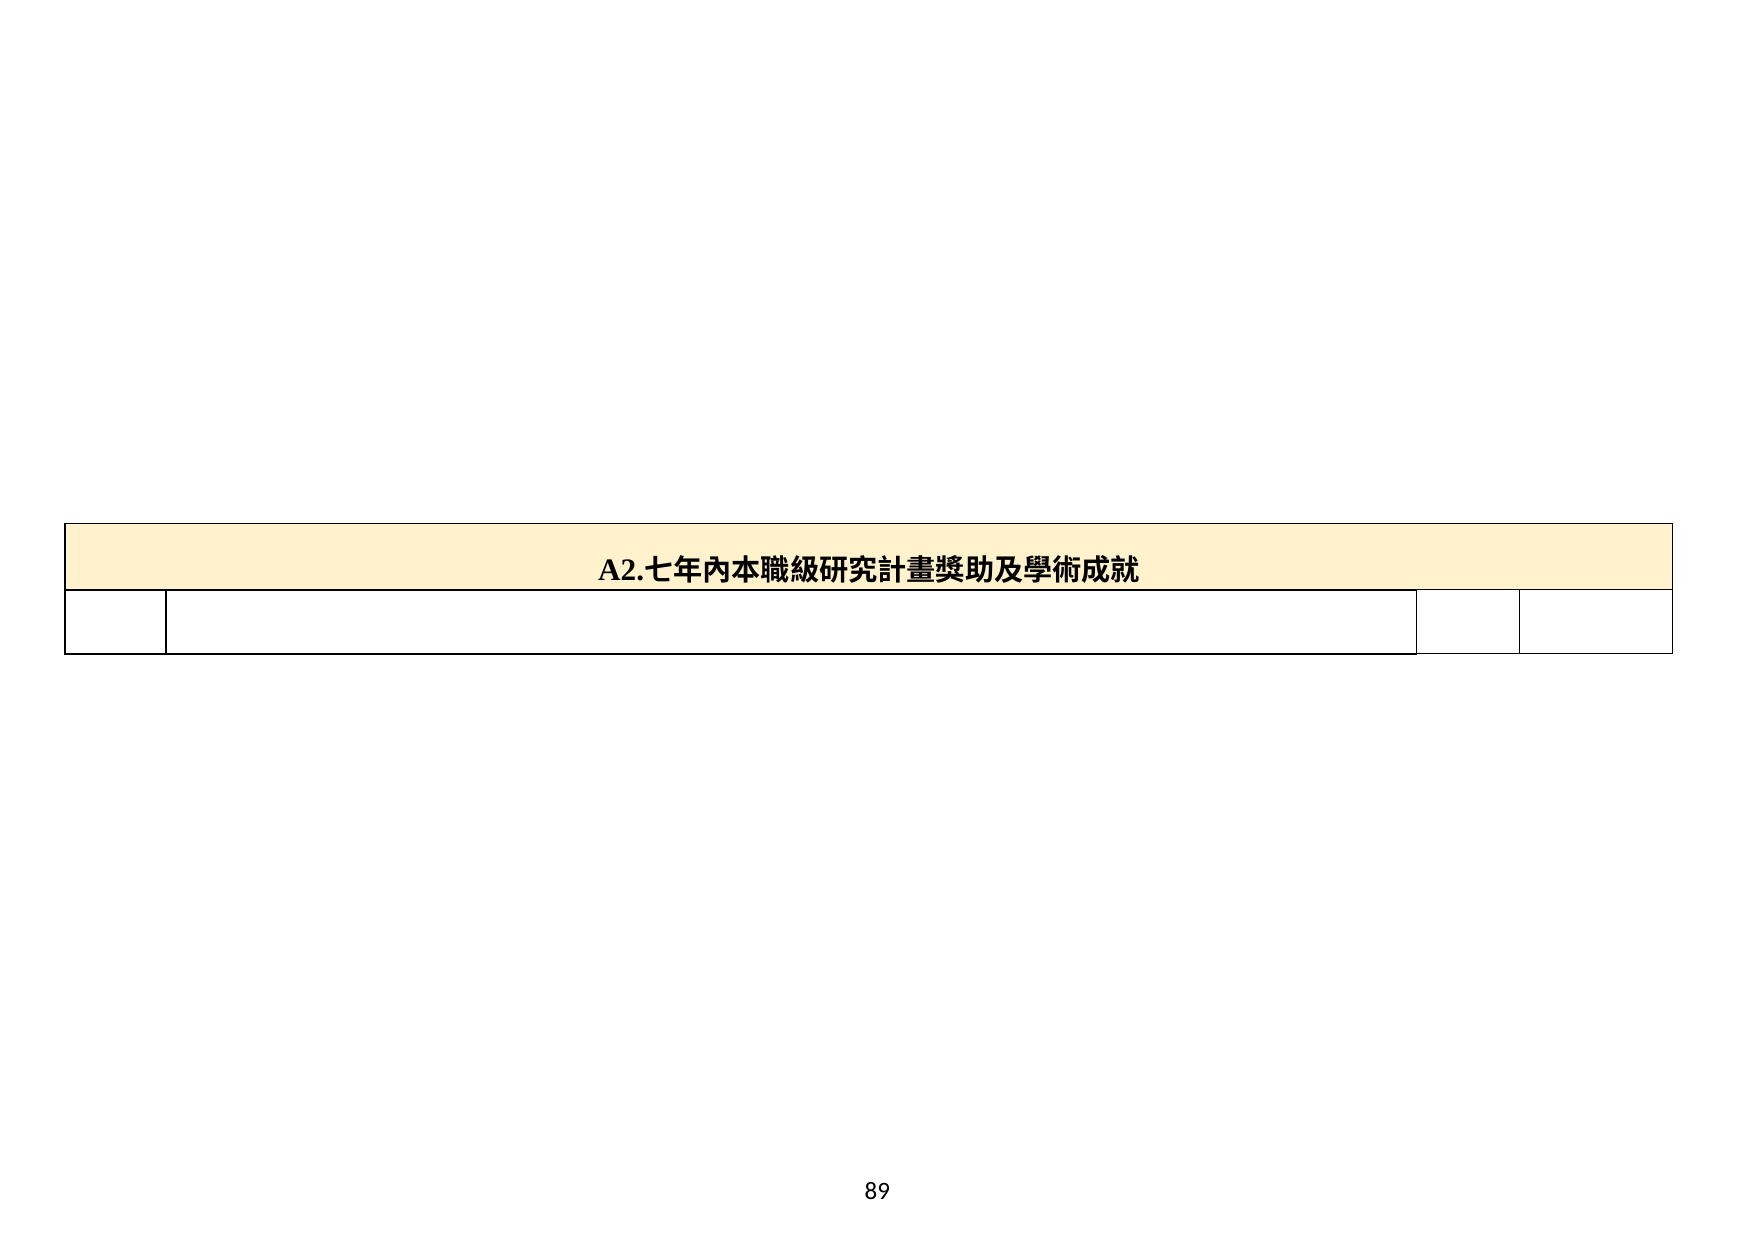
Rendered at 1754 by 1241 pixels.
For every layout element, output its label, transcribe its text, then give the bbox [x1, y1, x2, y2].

table_cell [1417, 590, 1519, 653]
table_cell [167, 591, 1416, 653]
table_cell [66, 591, 165, 653]
table_cell [1520, 590, 1672, 653]
table_header A2.七年內本職級研究計畫獎助及學術成就 [66, 524, 1672, 589]
